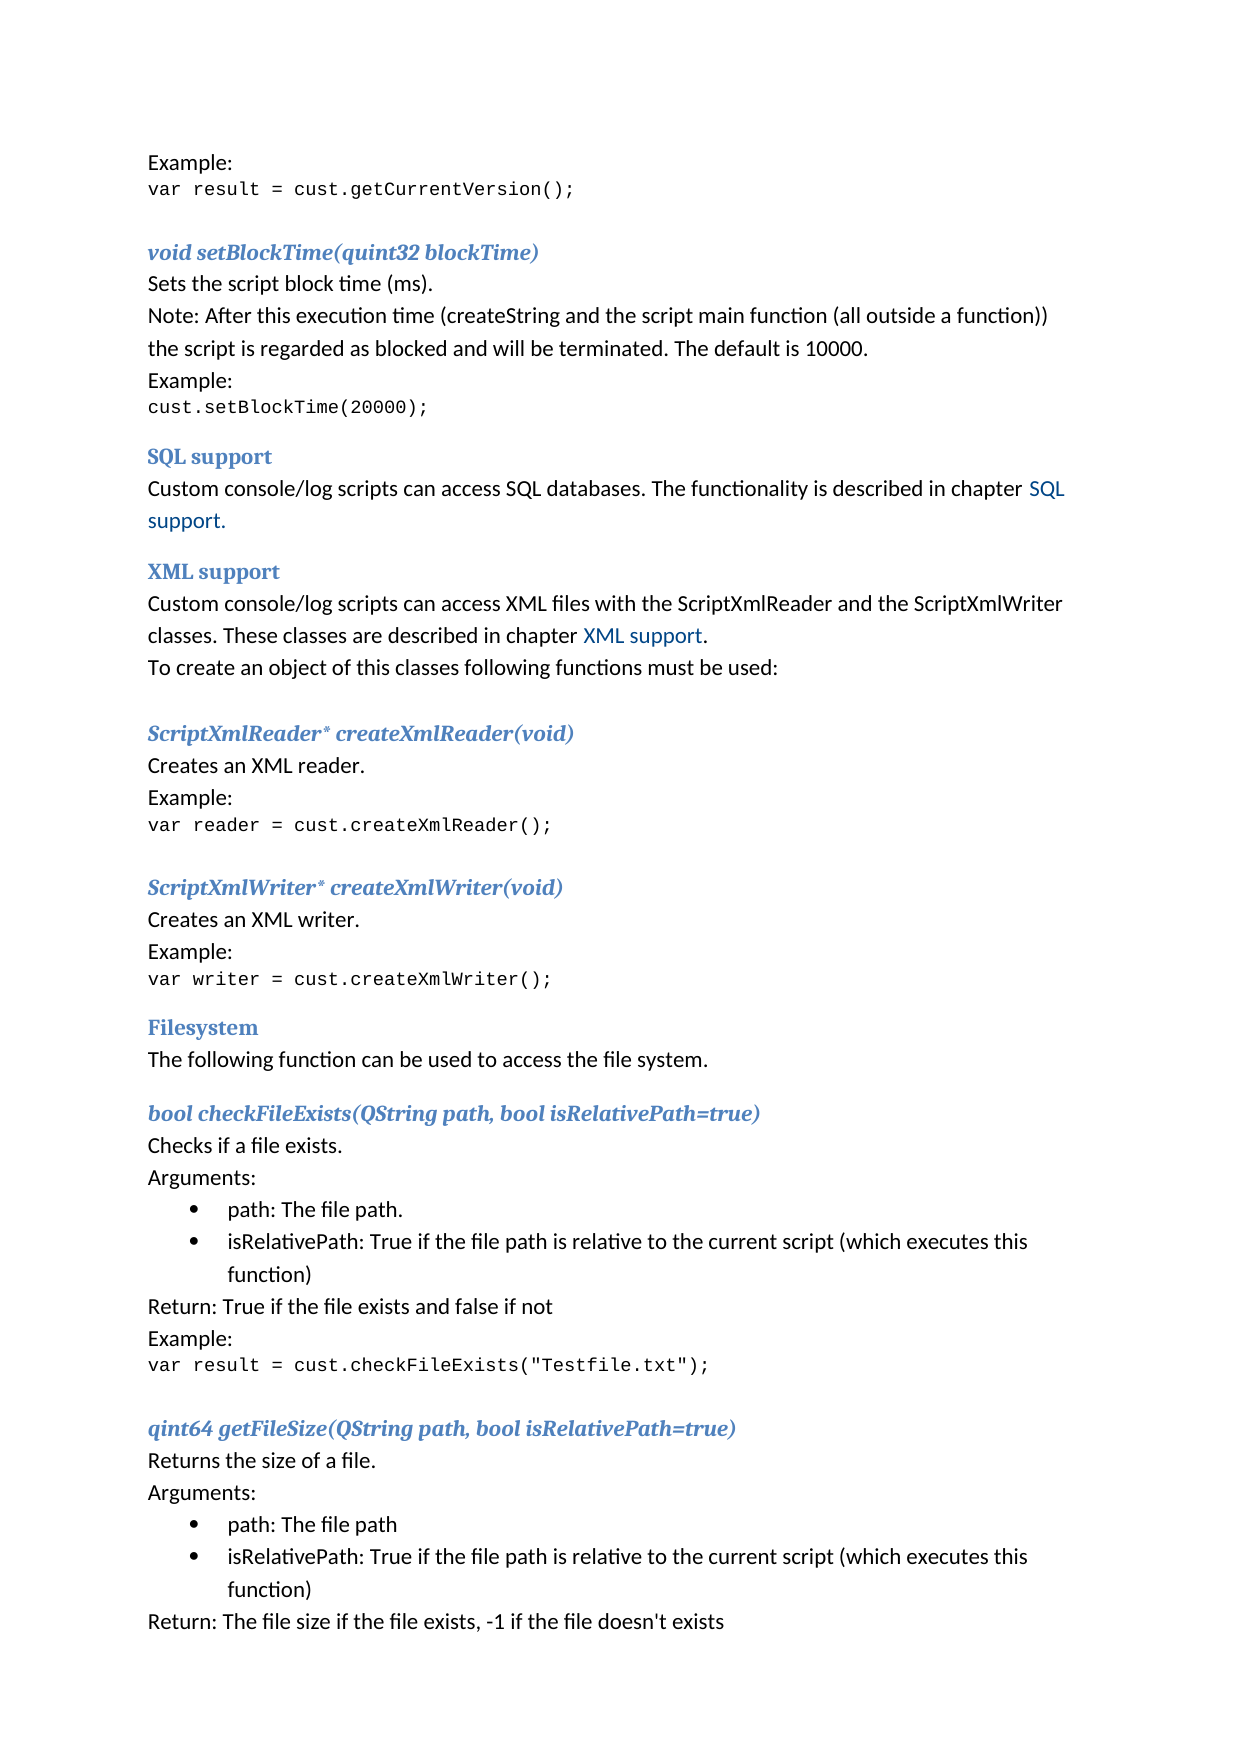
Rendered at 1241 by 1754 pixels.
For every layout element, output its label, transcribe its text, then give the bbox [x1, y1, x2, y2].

text var result = cust.getCurrentVersion(); [148, 180, 1093, 201]
text Example: [148, 937, 1093, 965]
text var reader = cust.createXmlReader(); [148, 815, 1093, 837]
text Example: [148, 1324, 1093, 1352]
text Sets the script block time (ms). [148, 269, 1093, 297]
subtitle ScriptXmlReader* createXmlReader(void) [148, 721, 1093, 747]
subtitle bool checkFileExists(QString path, bool isRelativePath=true) [148, 1101, 1093, 1127]
text Arguments: [148, 1163, 1093, 1191]
text Returns the size of a file. [148, 1446, 1093, 1474]
text Custom console/log scripts can access SQL databases. The functionality is described in chapter SQL support. [148, 474, 1093, 534]
subtitle void setBlockTime(quint32 blockTime) [148, 239, 1093, 266]
text Arguments: [148, 1478, 1093, 1506]
subtitle XML support [148, 559, 1093, 585]
list isRelativePath: True if the file path is relative to the current script (which executes this function) [190, 1227, 1093, 1288]
list path: The file path. [190, 1195, 1093, 1223]
text To create an object of this classes following functions must be used: [148, 653, 1093, 681]
subtitle qint64 getFileSize(QString path, bool isRelativePath=true) [148, 1416, 1093, 1442]
text Example: [148, 783, 1093, 811]
text Creates an XML writer. [148, 905, 1093, 933]
text Checks if a file exists. [148, 1131, 1093, 1159]
text Return: The file size if the file exists, -1 if the file doesn't exists [148, 1607, 1093, 1635]
text var result = cust.checkFileExists("Testfile.txt"); [148, 1356, 1093, 1377]
subtitle ScriptXmlWriter* createXmlWriter(void) [148, 875, 1093, 901]
text The following function can be used to access the file system. [148, 1045, 1093, 1073]
text the script is regarded as blocked and will be terminated. The default is 10000. [148, 334, 1093, 362]
subtitle Filesystem [148, 1014, 1093, 1041]
text cust.setBlockTime(20000); [148, 398, 1093, 419]
text Return: True if the file exists and false if not [148, 1292, 1093, 1320]
text Example: [148, 366, 1093, 394]
subtitle SQL support [148, 443, 1093, 470]
text Custom console/log scripts can access XML files with the ScriptXmlReader and the ScriptXmlWriter classes. These classes are described in chapter XML support. [148, 589, 1093, 649]
text Note: After this execution time (createString and the script main function (all outside a function)) [148, 302, 1093, 330]
list path: The file path [190, 1510, 1093, 1538]
text Creates an XML reader. [148, 751, 1093, 779]
text var writer = cust.createXmlWriter(); [148, 969, 1093, 991]
text Example: [148, 148, 1093, 176]
list isRelativePath: True if the file path is relative to the current script (which executes this function) [190, 1542, 1093, 1603]
